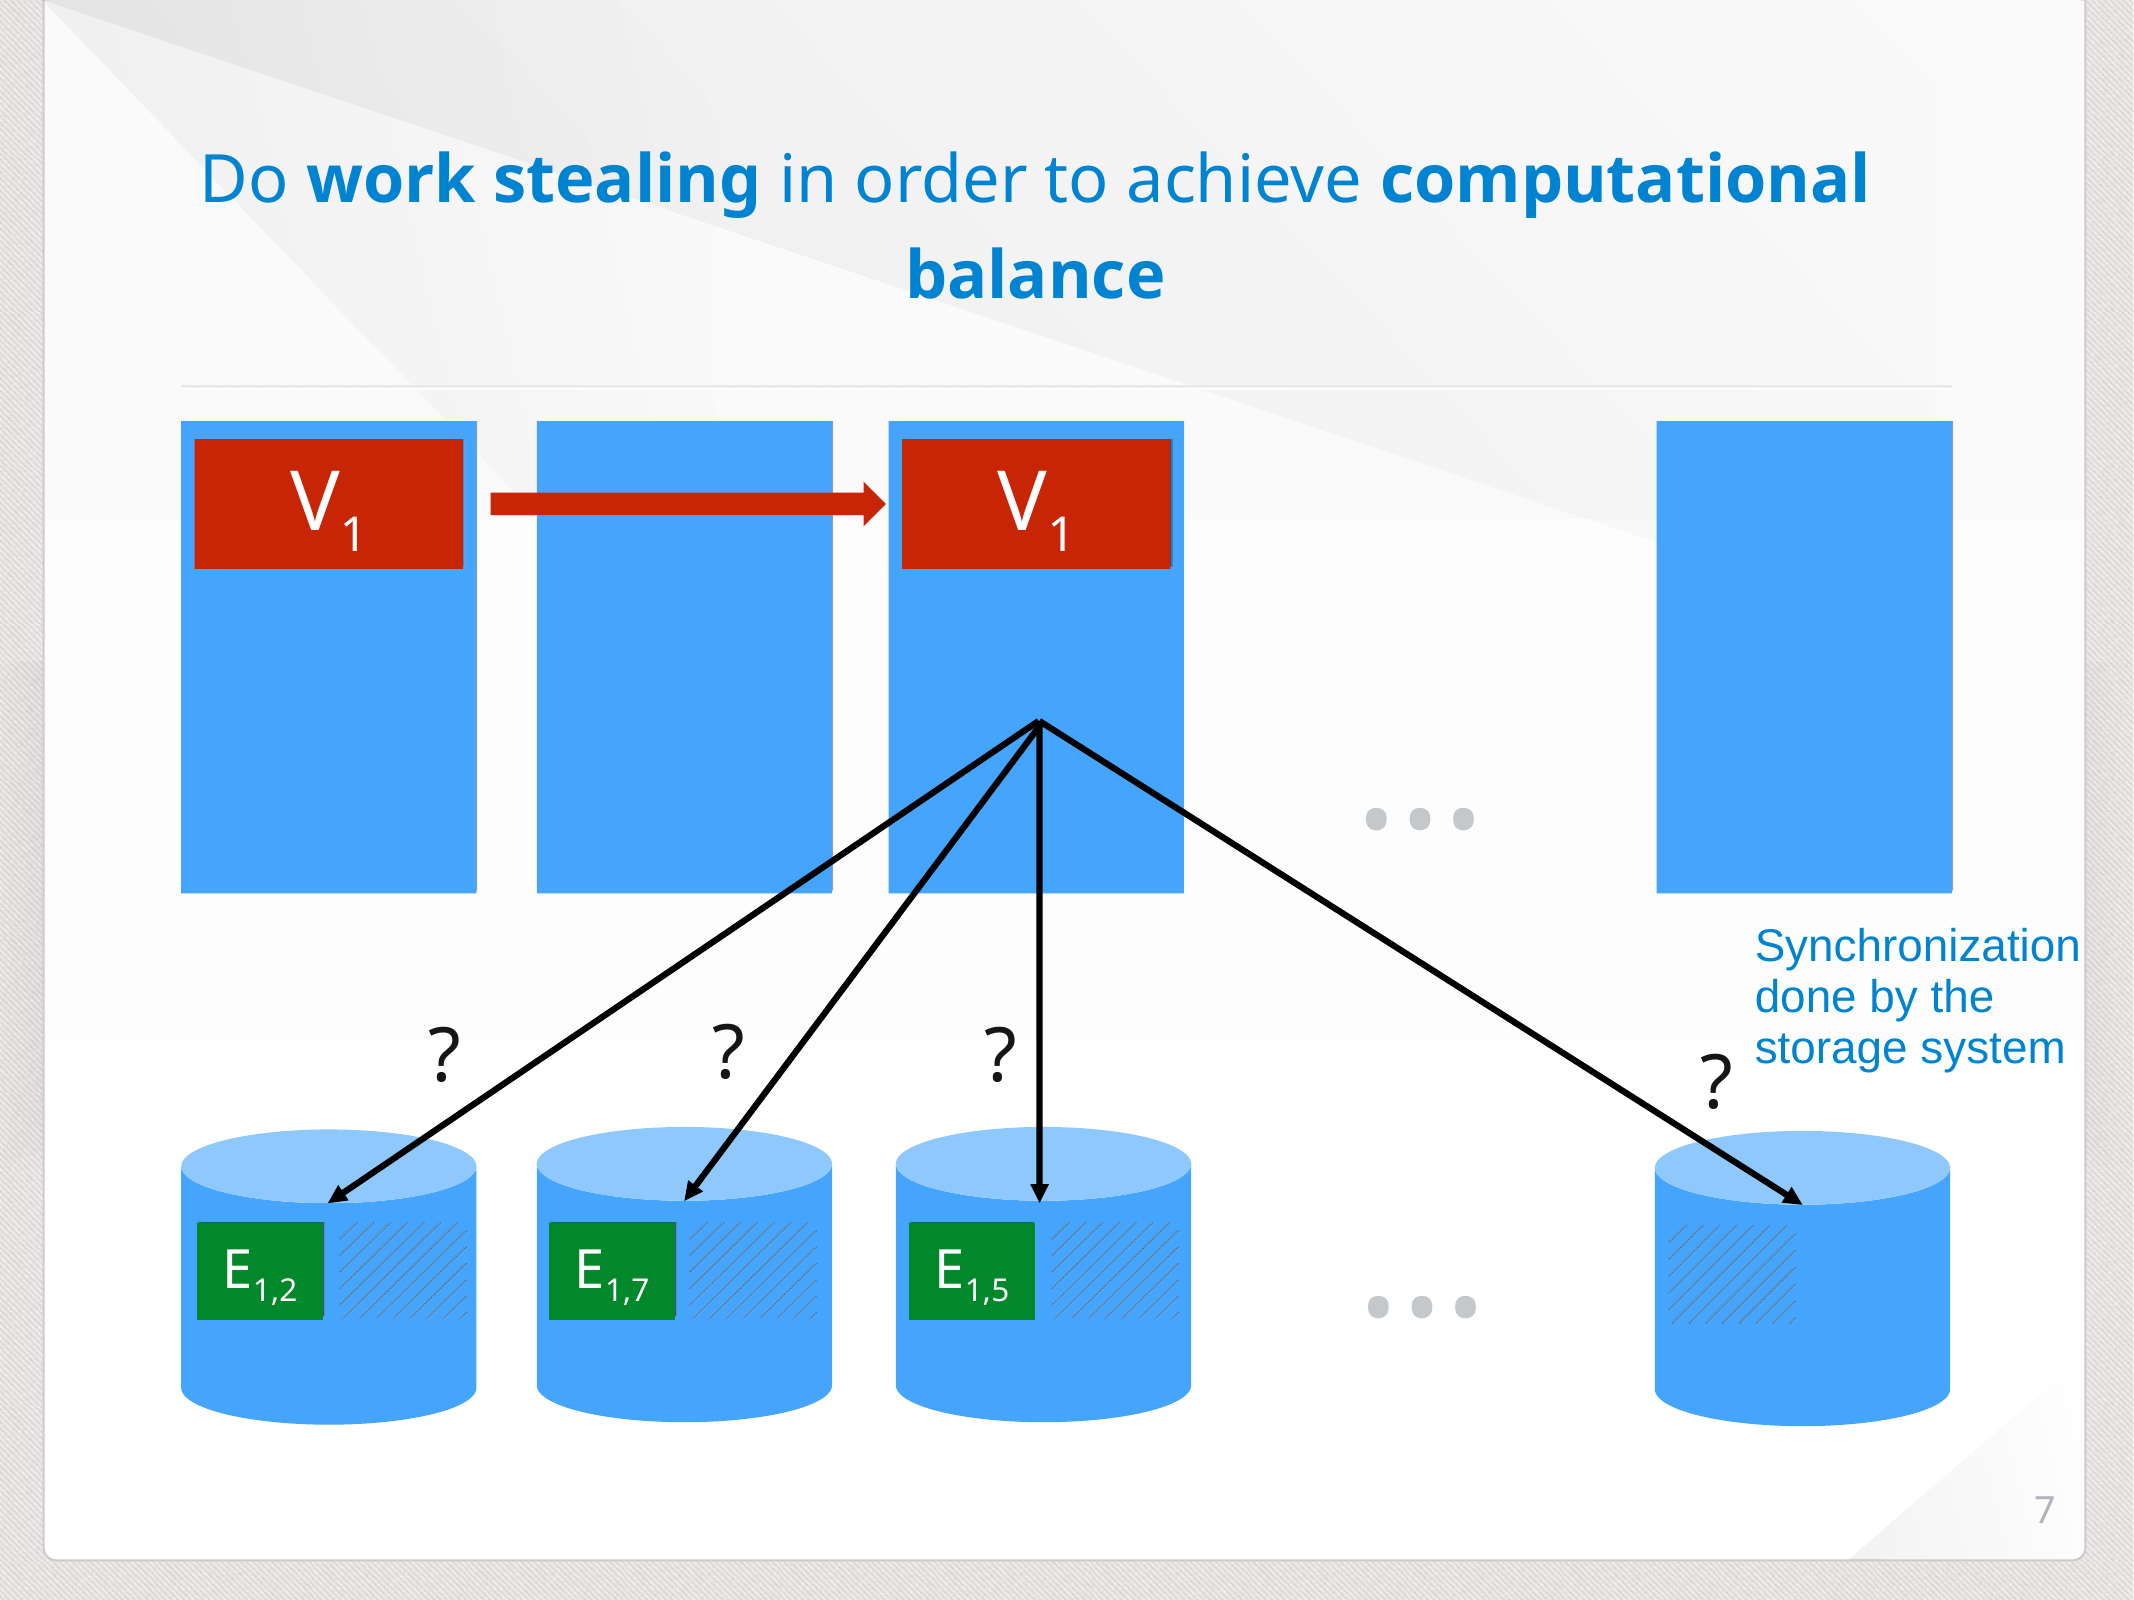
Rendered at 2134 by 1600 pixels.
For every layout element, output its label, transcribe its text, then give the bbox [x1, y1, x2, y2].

text_box E1,2 [197, 1222, 323, 1320]
text_box [490, 421, 886, 894]
text_box [181, 421, 477, 894]
text_box ? [976, 980, 1026, 1105]
text_box … [1345, 613, 1495, 871]
text_box V1 [194, 439, 463, 569]
text_box [895, 1165, 1192, 1423]
text_box [791, 866, 832, 894]
text_box … [1348, 1101, 1498, 1358]
text_box [919, 738, 1036, 894]
title Do work stealing in order to achieve computational balance [150, 151, 1921, 361]
text_box E1,7 [549, 1222, 675, 1320]
text_box [1043, 728, 1184, 894]
text_box [1654, 1169, 1951, 1427]
text_box [888, 731, 1031, 894]
text_box E1,5 [909, 1222, 1035, 1320]
text_box [536, 1165, 833, 1423]
text_box [181, 1170, 477, 1425]
picture [0, 0, 2134, 1600]
slide_number [1909, 1476, 2071, 1548]
text_box [1656, 421, 1952, 894]
text_box ? [703, 977, 754, 1102]
text_box [888, 421, 1184, 818]
text_box ? [1692, 1007, 1742, 1132]
text_box V1 [902, 439, 1171, 569]
text_box ? [419, 980, 470, 1105]
text_box Synchronization done by the storage system [1740, 912, 2116, 1126]
